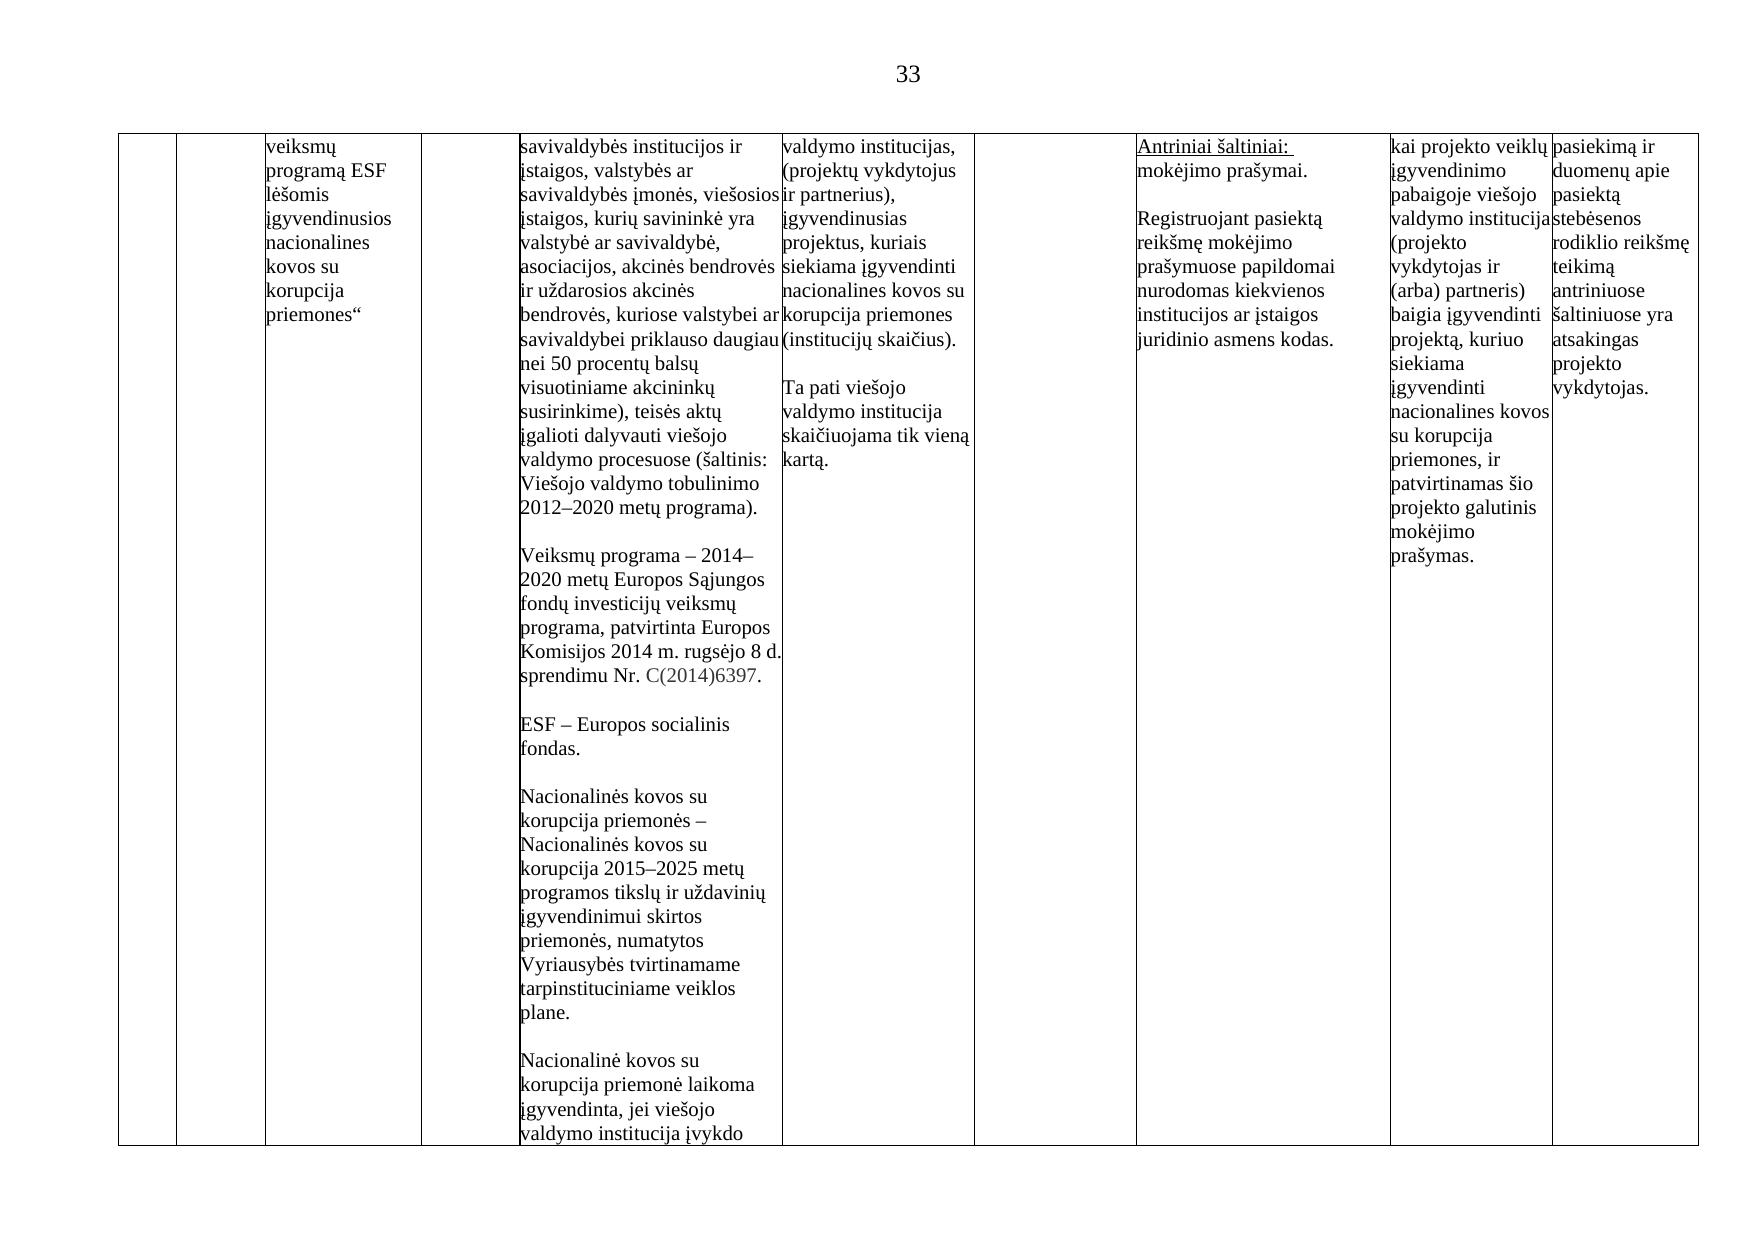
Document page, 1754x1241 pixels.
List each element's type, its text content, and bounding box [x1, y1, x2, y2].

table_cell valdymo institucijas, (projektų vykdytojus ir partnerius), įgyvendinusias projektus, kuriais siekiama įgyvendinti nacionalines kovos su korupcija priemones (institucijų skaičius). Ta pati viešojo valdymo institucija skaičiuojama tik vieną kartą. [783, 134, 974, 1144]
table_cell Antriniai šaltiniai: mokėjimo prašymai. Registruojant pasiektą reikšmę mokėjimo prašymuose papildomai nurodomas kiekvienos institucijos ar įstaigos juridinio asmens kodas. [1137, 134, 1390, 1144]
table_cell [975, 134, 1136, 1144]
table_cell pasiekimą ir duomenų apie pasiektą stebėsenos rodiklio reikšmę teikimą antriniuose šaltiniuose yra atsakingas projekto vykdytojas. [1553, 134, 1698, 1144]
table_cell [177, 134, 265, 1144]
table_cell [422, 134, 519, 1144]
table_cell savivaldybės institucijos ir įstaigos, valstybės ar savivaldybės įmonės, viešosios įstaigos, kurių savininkė yra valstybė ar savivaldybė, asociacijos, akcinės bendrovės ir uždarosios akcinės bendrovės, kuriose valstybei ar savivaldybei priklauso daugiau nei 50 procentų balsų visuotiniame akcininkų susirinkime), teisės aktų įgalioti dalyvauti viešojo valdymo procesuose (šaltinis: Viešojo valdymo tobulinimo 2012–2020 metų programa). Veiksmų programa – 2014–2020 metų Europos Sąjungos fondų investicijų veiksmų programa, patvirtinta Europos Komisijos 2014 m. rugsėjo 8 d. sprendimu Nr. C(2014)6397. ESF – Europos socialinis fondas. Nacionalinės kovos su korupcija priemonės –Nacionalinės kovos su korupcija 2015–2025 metų programos tikslų ir uždavinių įgyvendinimui skirtos priemonės, numatytos Vyriausybės tvirtinamame tarpinstituciniame veiklos plane. Nacionalinė kovos su korupcija priemonė laikoma įgyvendinta, jei viešojo valdymo institucija įvykdo [521, 134, 782, 1144]
table_cell kai projekto veiklų įgyvendinimo pabaigoje viešojo valdymo institucija (projekto vykdytojas ir (arba) partneris) baigia įgyvendinti projektą, kuriuo siekiama įgyvendinti nacionalines kovos su korupcija priemones, ir patvirtinamas šio projekto galutinis mokėjimo prašymas. [1391, 134, 1552, 1144]
table_cell [119, 134, 176, 1144]
table_cell veiksmų programą ESF lėšomis įgyvendinusios nacionalines kovos su korupcija priemones“ [266, 134, 421, 1144]
